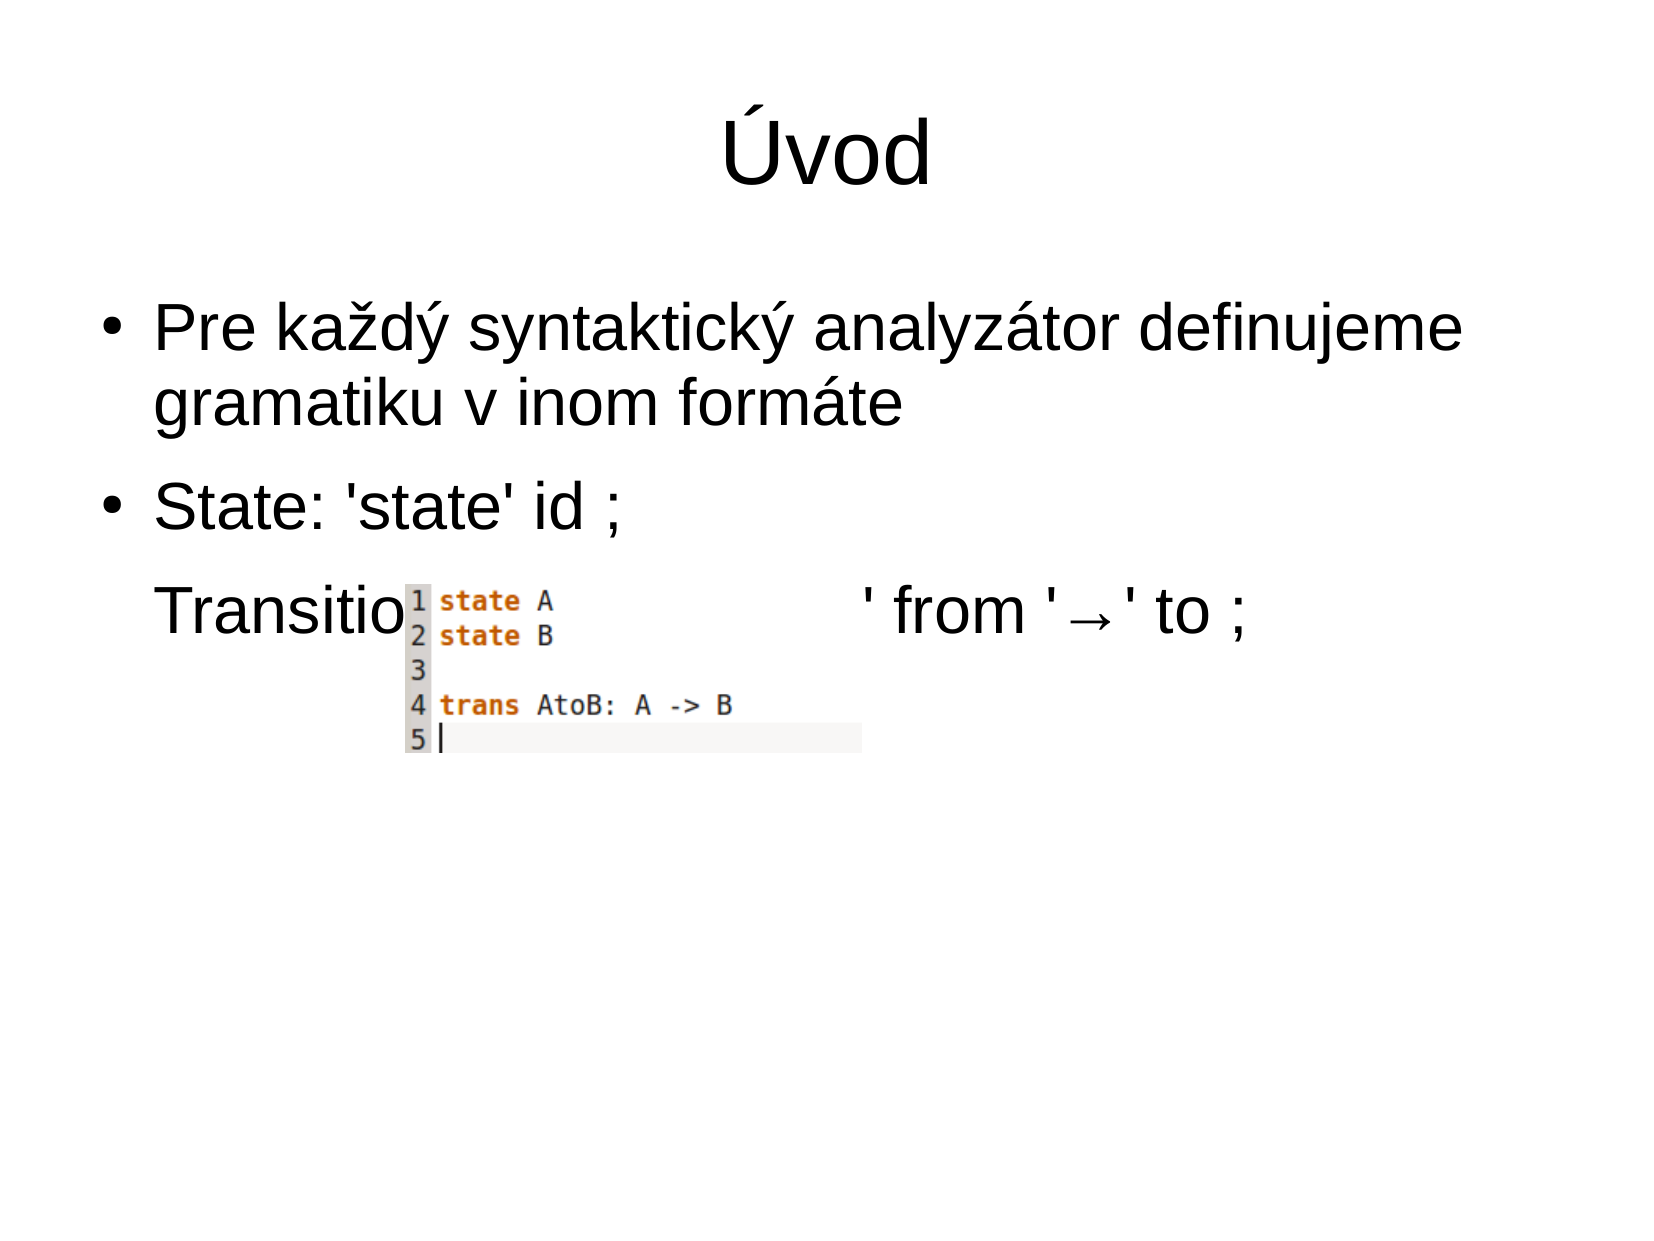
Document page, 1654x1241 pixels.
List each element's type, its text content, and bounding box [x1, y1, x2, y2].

picture [405, 584, 862, 753]
list Pre každý syntaktický analyzátor definujeme gramatiku v inom formáte State: 'state' id ; Transition: 'trans' label ':' from '→' to ; [82, 290, 1571, 1010]
title Úvod [82, 49, 1571, 257]
